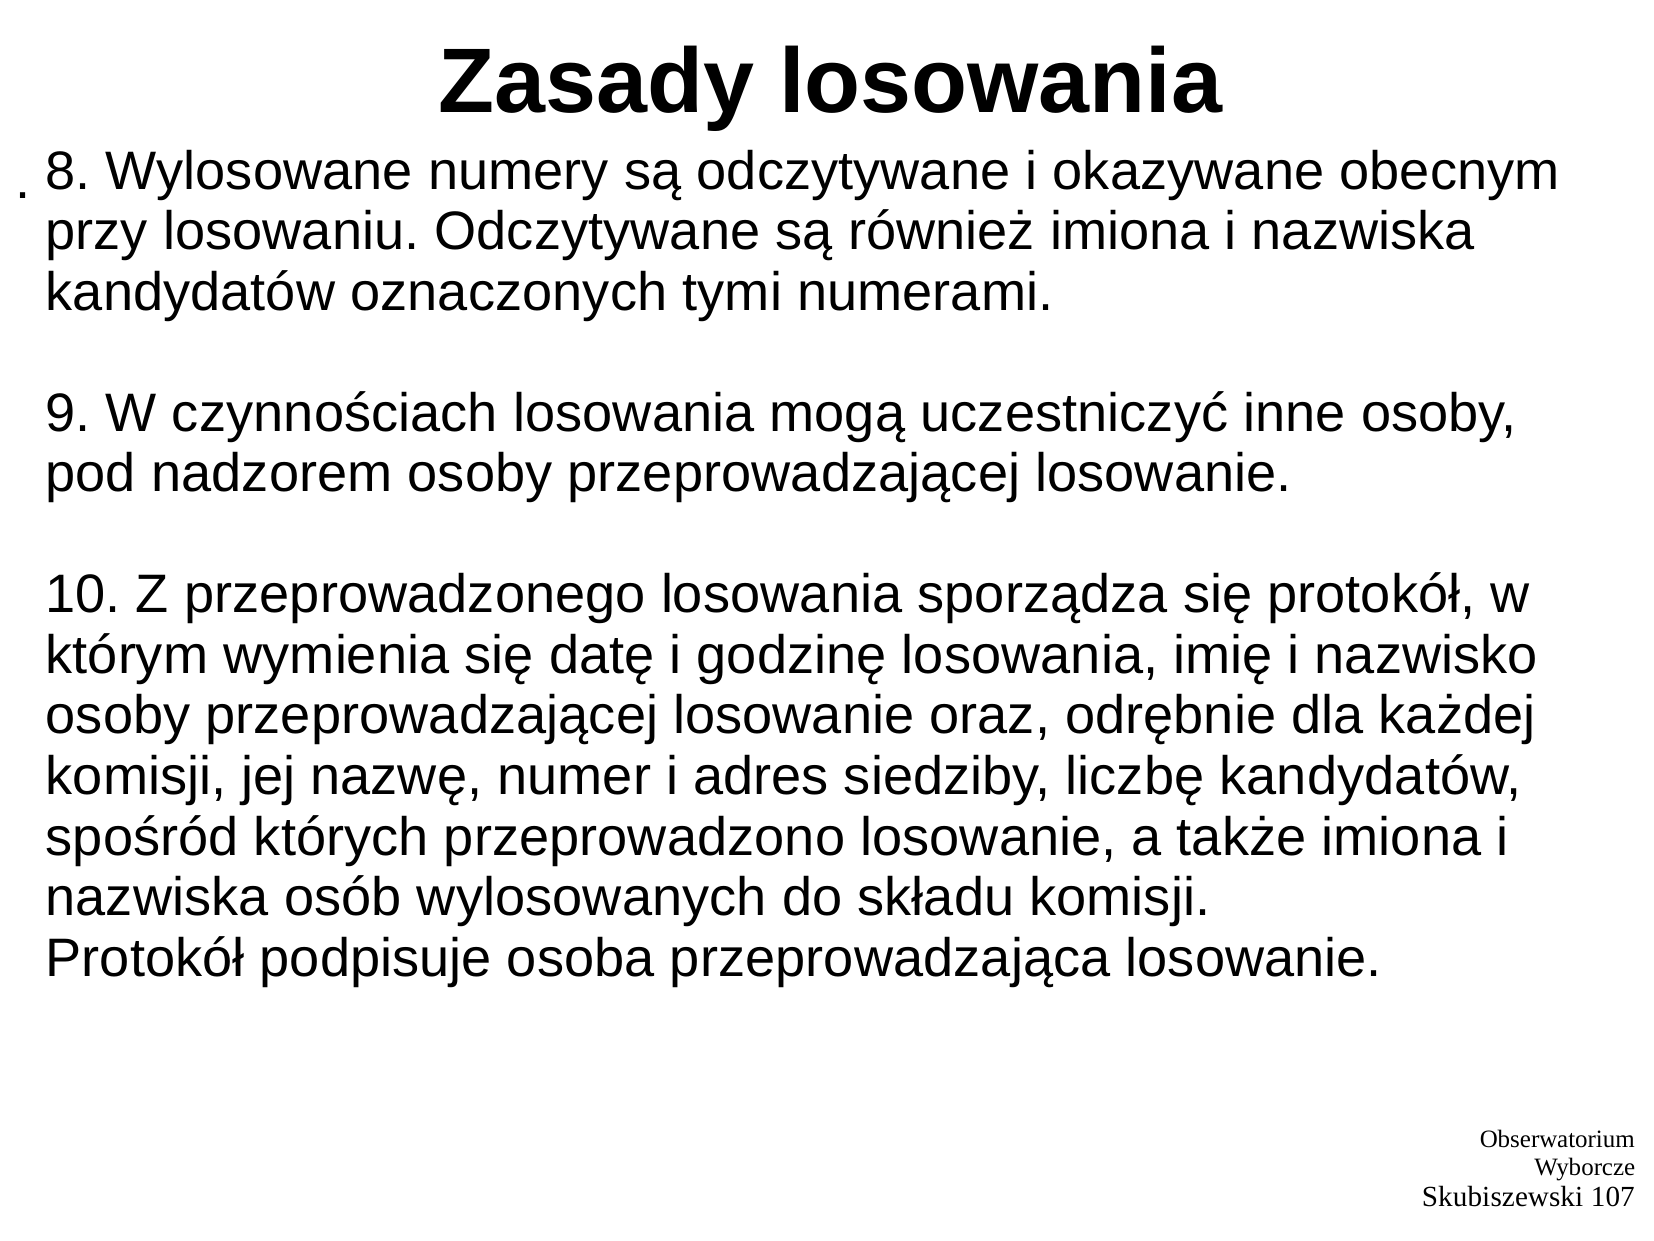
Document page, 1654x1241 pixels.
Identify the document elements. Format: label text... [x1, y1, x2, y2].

list . [15, 149, 30, 1110]
text_box 8. Wylosowane numery są odczytywane i okazywane obecnym przy losowaniu. Odczytywane są również imiona i nazwiska kandydatów oznaczonych tymi numerami. 9. W czynnościach losowania mogą uczestniczyć inne osoby, pod nadzorem osoby przeprowadzającej losowanie. 10. Z przeprowadzonego losowania sporządza się protokół, w którym wymienia się datę i godzinę losowania, imię i nazwisko osoby przeprowadzającej losowanie oraz, odrębnie dla każdej komisji, jej nazwę, numer i adres siedziby, liczbę kandydatów, spośród których przeprowadzono losowanie, a także imiona i nazwiska osób wylosowanych do składu komisji. Protokół podpisuje osoba przeprowadzająca losowanie. [30, 90, 1611, 1240]
title Zasady losowania [86, 30, 1576, 90]
